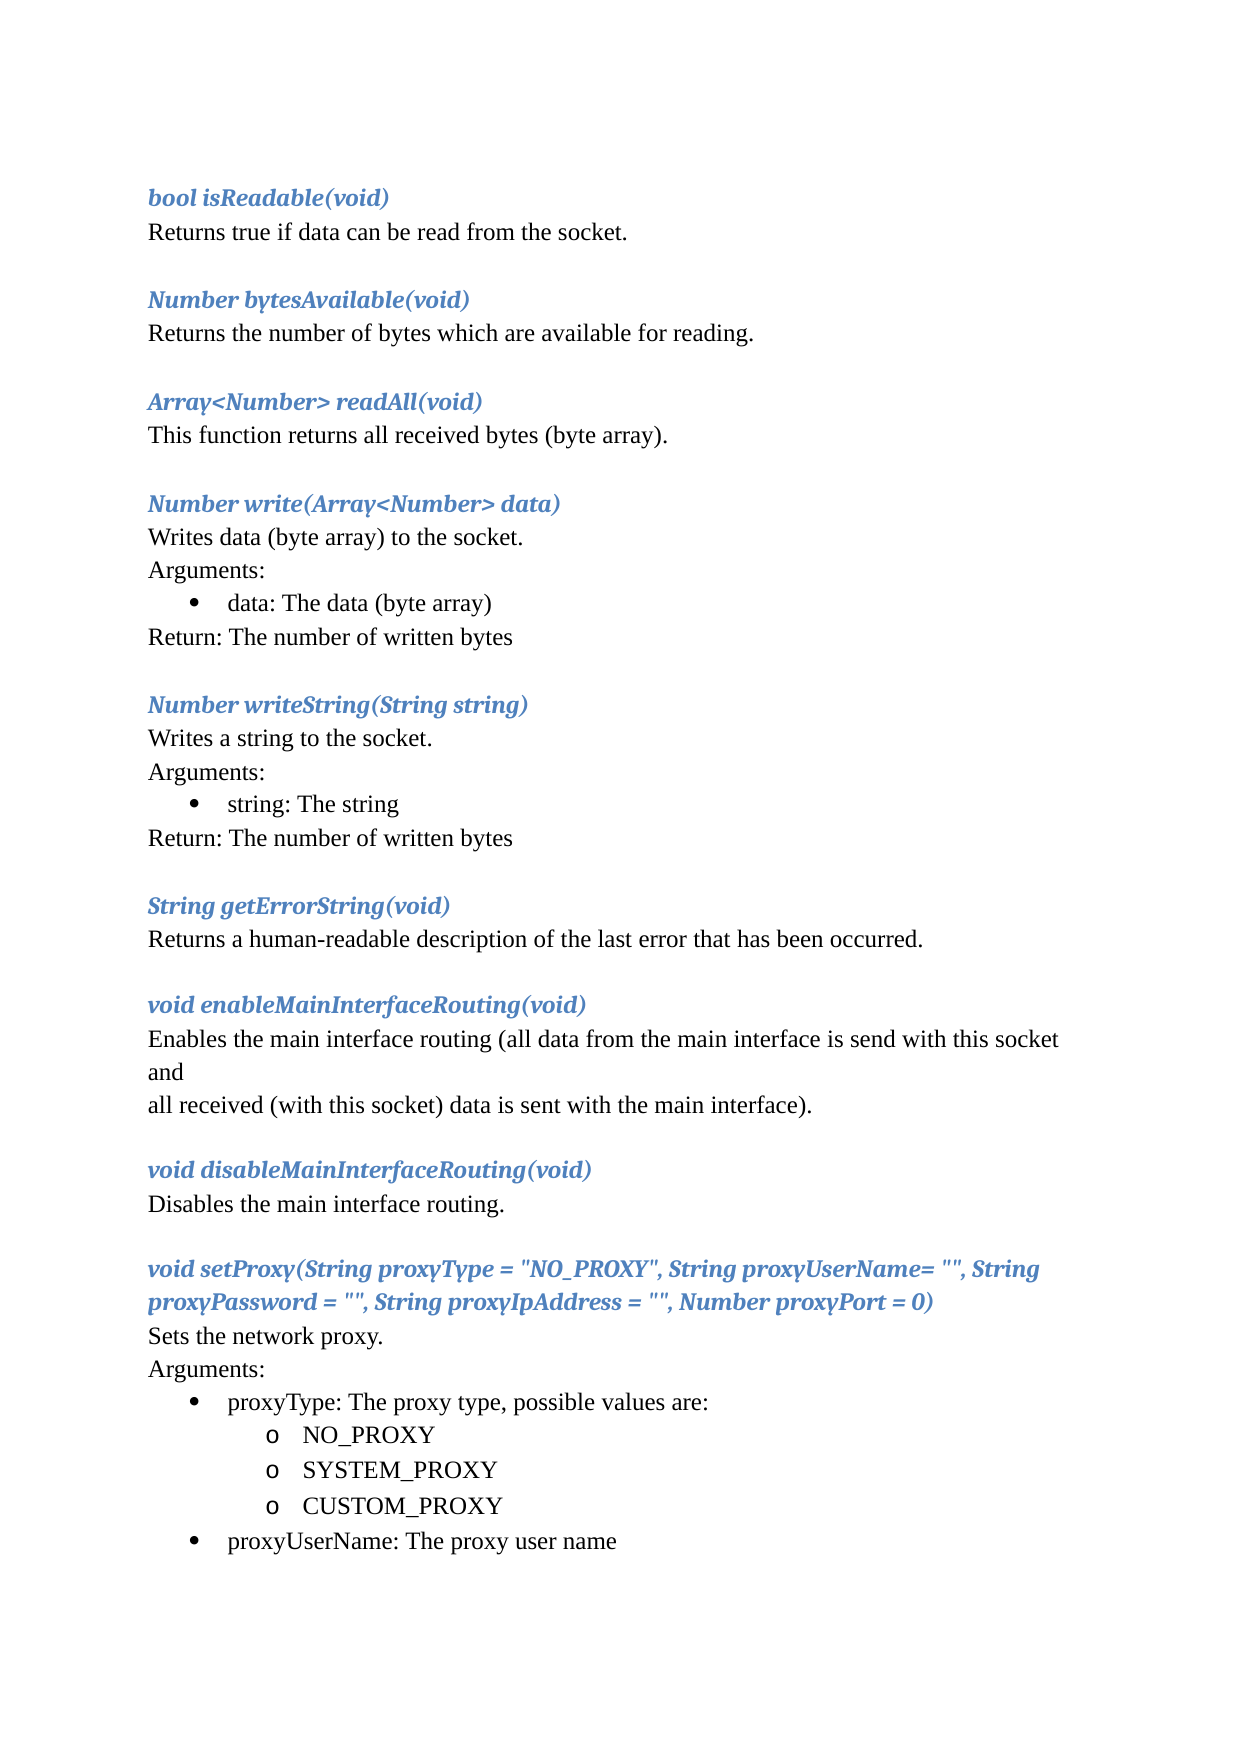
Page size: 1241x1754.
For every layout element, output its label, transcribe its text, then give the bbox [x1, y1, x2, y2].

text Sets the network proxy. [148, 1321, 1093, 1349]
list data: The data (byte array) [190, 588, 1093, 617]
text Disables the main interface routing. [148, 1189, 1093, 1217]
subtitle Number bytesAvailable(void) [148, 286, 1093, 314]
list SYSTEM_PROXY [265, 1455, 1093, 1486]
text all received (with this socket) data is sent with the main interface). [148, 1090, 1093, 1118]
text Writes a string to the socket. [148, 723, 1093, 752]
subtitle String getErrorString(void) [148, 892, 1093, 920]
list CUSTOM_PROXY [265, 1491, 1093, 1522]
text This function returns all received bytes (byte array). [148, 421, 1093, 449]
subtitle void enableMainInterfaceRouting(void) [148, 991, 1093, 1019]
subtitle Array<Number> readAll(void) [148, 387, 1093, 416]
text Arguments: [148, 757, 1093, 785]
text Return: The number of written bytes [148, 823, 1093, 851]
text Arguments: [148, 1354, 1093, 1383]
list proxyUserName: The proxy user name [190, 1526, 1093, 1555]
list NO_PROXY [265, 1420, 1093, 1451]
subtitle Number write(Array<Number> data) [148, 489, 1093, 518]
list string: The string [190, 789, 1093, 818]
text Return: The number of written bytes [148, 622, 1093, 650]
subtitle void disableMainInterfaceRouting(void) [148, 1156, 1093, 1184]
text Arguments: [148, 556, 1093, 584]
list proxyType: The proxy type, possible values are: [190, 1387, 1093, 1416]
text Enables the main interface routing (all data from the main interface is send with this socket and [148, 1024, 1093, 1085]
text Writes data (byte array) to the socket. [148, 522, 1093, 551]
text Returns the number of bytes which are available for reading. [148, 318, 1093, 347]
subtitle Number writeString(String string) [148, 691, 1093, 719]
text Returns true if data can be read from the socket. [148, 217, 1093, 245]
subtitle void setProxy(String proxyType = "NO_PROXY", String proxyUserName= "", String proxyPassword = "", String proxyIpAddress = "", Number proxyPort = 0) [148, 1255, 1093, 1317]
text Returns a human-readable description of the last error that has been occurred. [148, 924, 1093, 953]
subtitle bool isReadable(void) [148, 183, 1093, 212]
